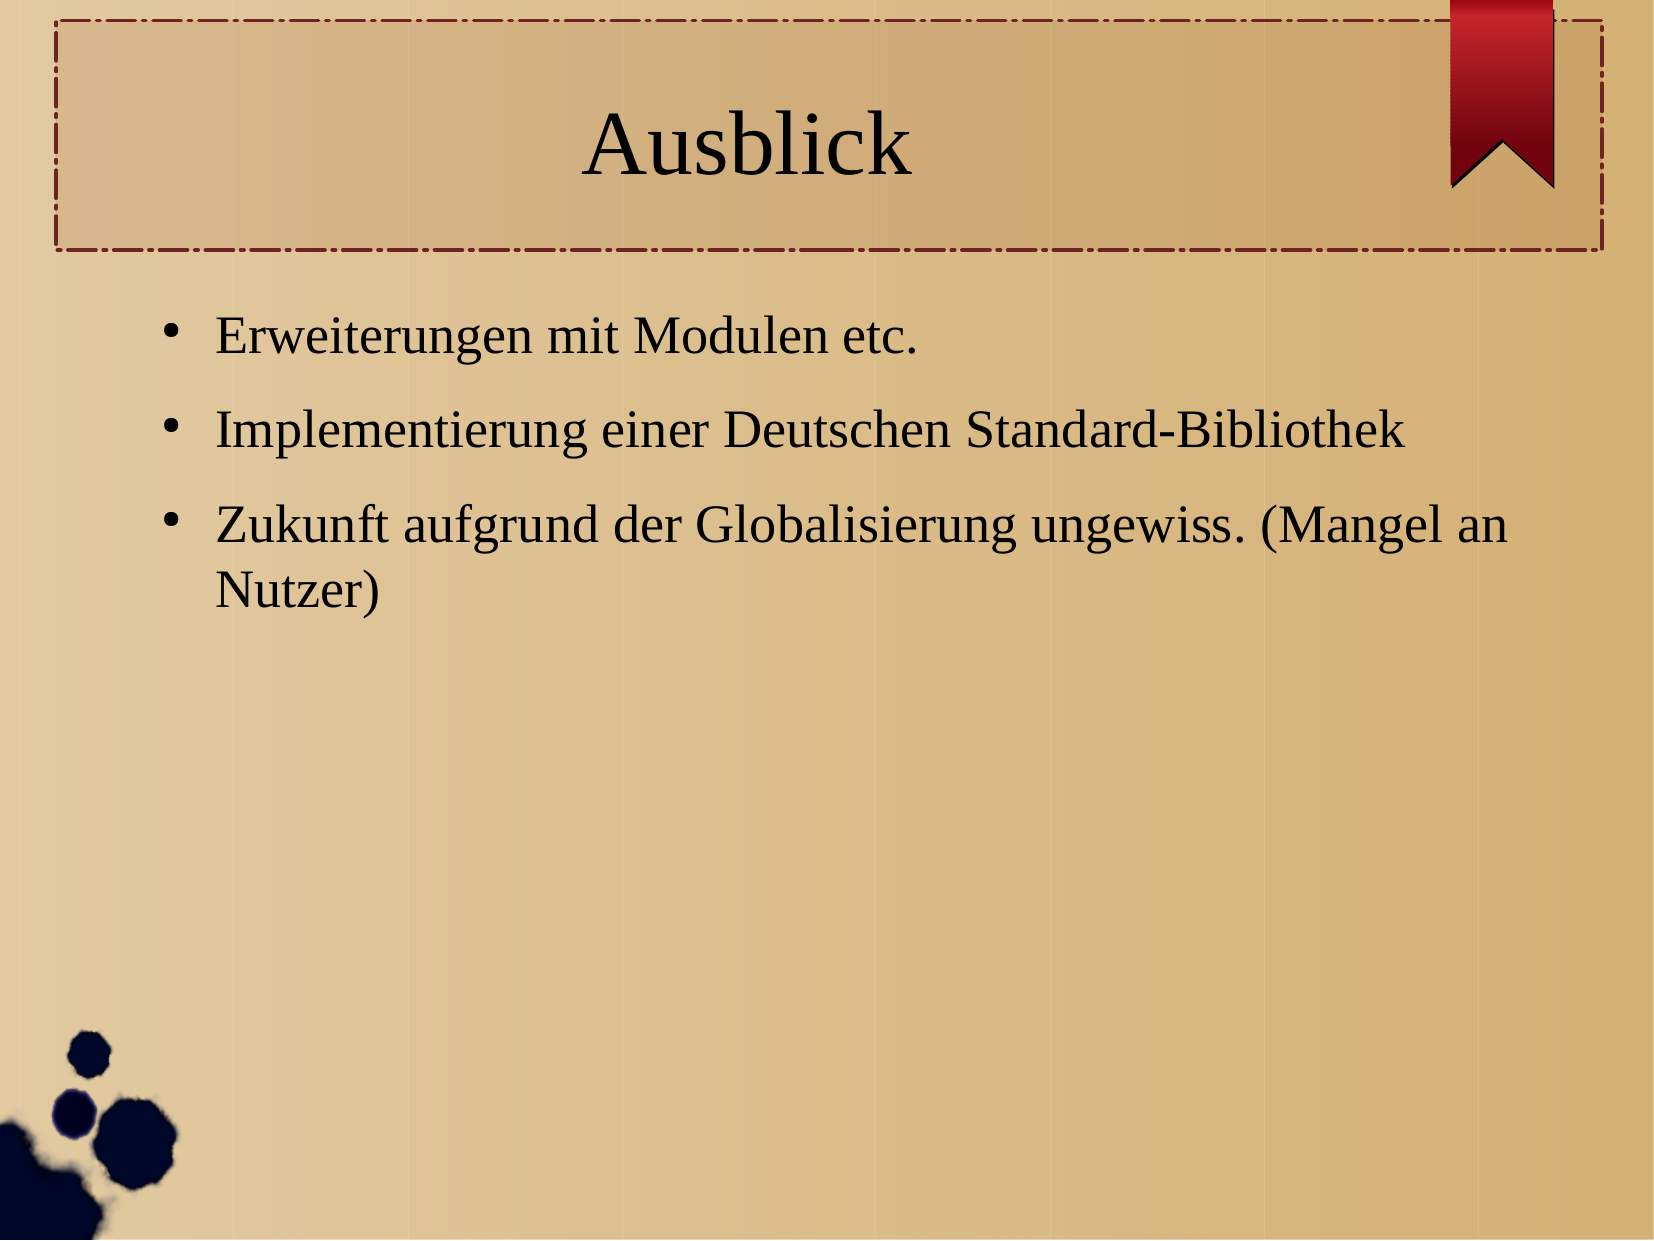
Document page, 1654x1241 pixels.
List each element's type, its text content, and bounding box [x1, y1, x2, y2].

list Erweiterungen mit Modulen etc. Implementierung einer Deutschen Standard-Bibliothek Zukunft aufgrund der Globalisierung ungewiss. (Mangel an Nutzer) [82, 299, 1571, 1019]
title Ausblick [82, 47, 1412, 229]
